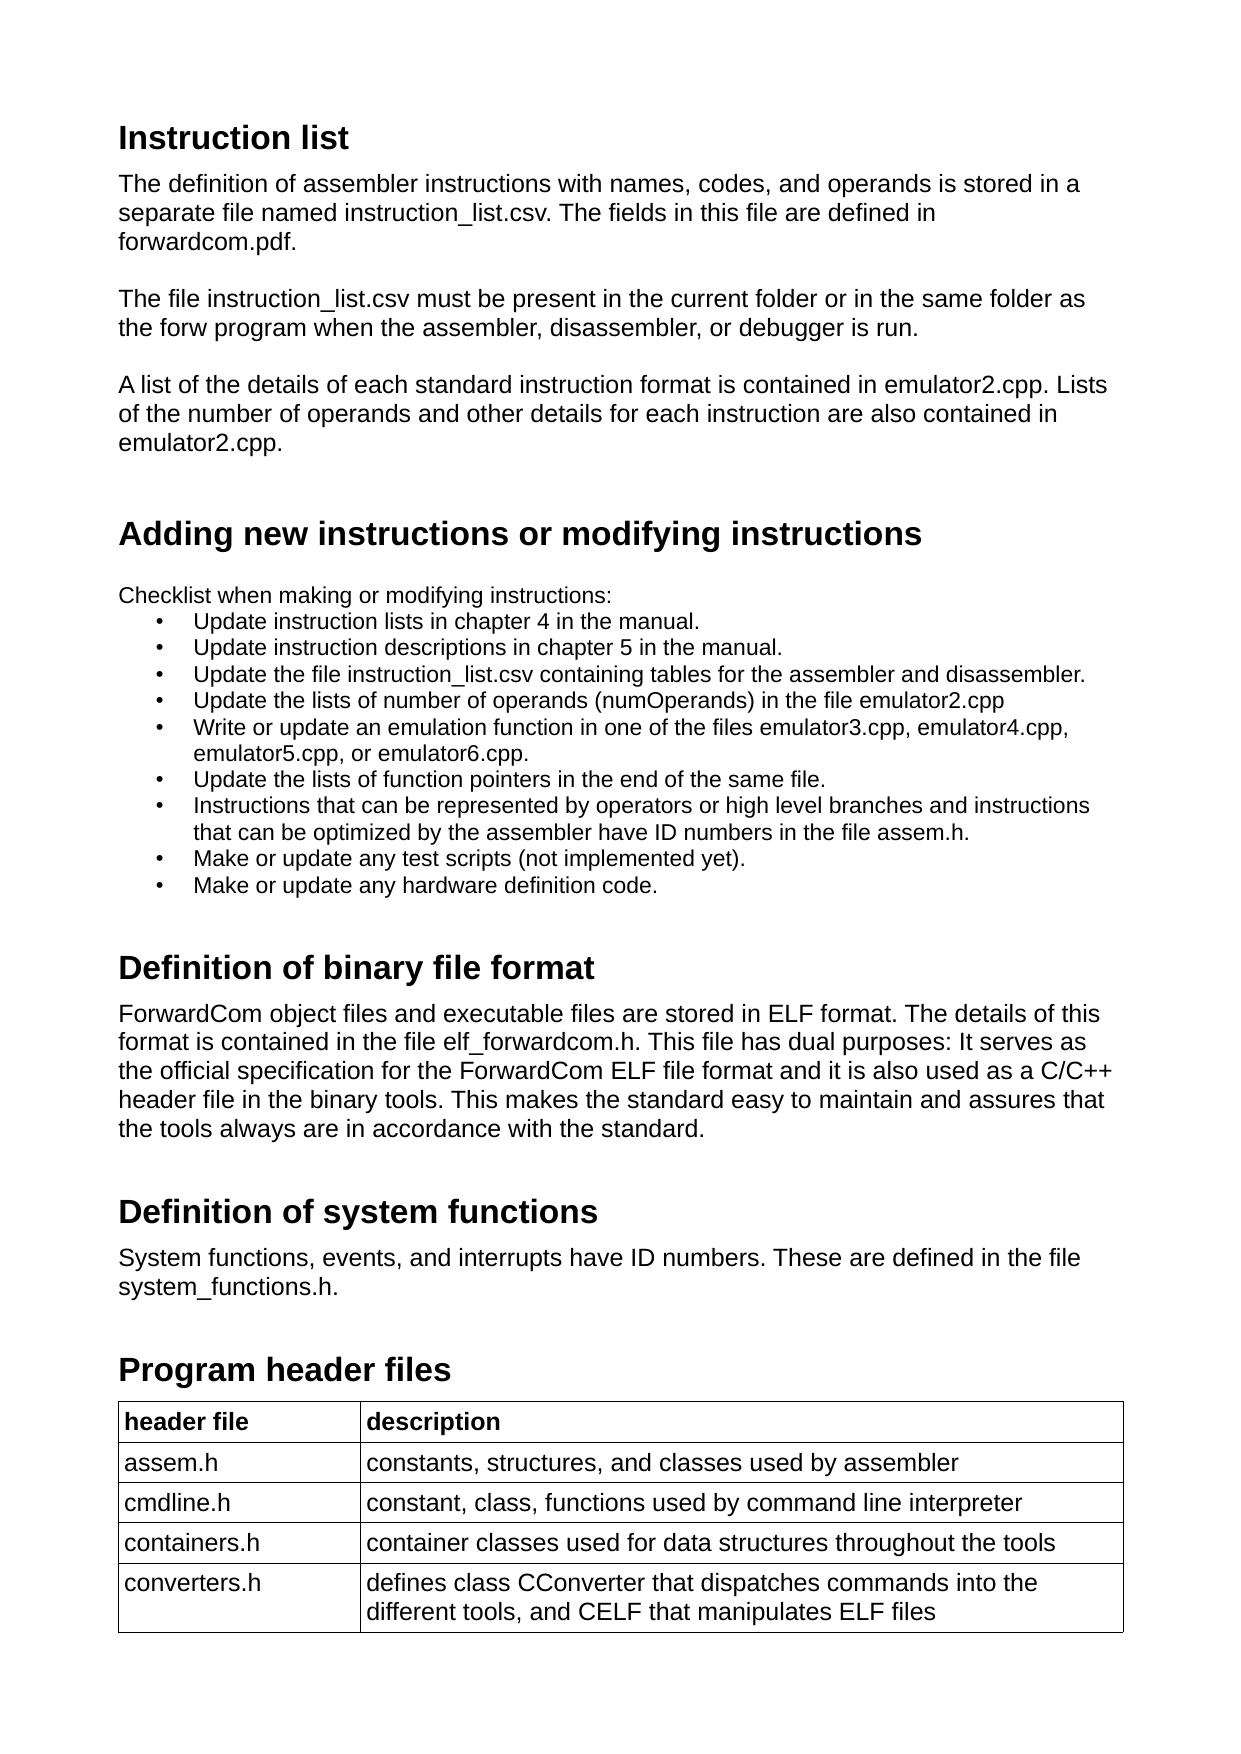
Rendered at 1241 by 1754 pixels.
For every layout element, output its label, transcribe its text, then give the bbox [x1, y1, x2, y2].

text Adding new instructions or modifying instructions [118, 514, 1122, 553]
table_cell converters.h [119, 1564, 360, 1632]
list Make or update any test scripts (not implemented yet). [156, 845, 1122, 872]
text A list of the details of each standard instruction format is contained in emulator2.cpp. Lists of the number of operands and other details for each instruction are also contained in emulator2.cpp. [118, 371, 1122, 457]
table_cell constant, class, functions used by command line interpreter [361, 1483, 1123, 1522]
list Update the lists of function pointers in the end of the same file. [156, 766, 1122, 792]
table_header header file [119, 1402, 360, 1442]
list Update the lists of number of operands (numOperands) in the file emulator2.cpp [156, 687, 1122, 713]
table_cell containers.h [119, 1523, 360, 1563]
table_cell defines class CConverter that dispatches commands into the different tools, and CELF that manipulates ELF files [361, 1564, 1123, 1632]
table_cell constants, structures, and classes used by assembler [361, 1443, 1123, 1482]
table_cell container classes used for data structures throughout the tools [361, 1523, 1123, 1563]
subtitle Instruction list [118, 118, 1122, 157]
text ForwardCom object files and executable files are stored in ELF format. The details of this format is contained in the file elf_forwardcom.h. This file has dual purposes: It serves as the official specification for the ForwardCom ELF file format and it is also used as a C/C++ header file in the binary tools. This makes the standard easy to maintain and assures that the tools always are in accordance with the standard. [118, 999, 1122, 1142]
subtitle Definition of binary file format [118, 947, 1122, 986]
subtitle Program header files [118, 1350, 1122, 1389]
text Checklist when making or modifying instructions: [118, 582, 1122, 608]
table_cell assem.h [119, 1443, 360, 1482]
text The file instruction_list.csv must be present in the current folder or in the same folder as the forw program when the assembler, disassembler, or debugger is run. [118, 284, 1122, 342]
table_cell cmdline.h [119, 1483, 360, 1522]
list Update instruction descriptions in chapter 5 in the manual. [156, 634, 1122, 661]
subtitle Definition of system functions [118, 1192, 1122, 1231]
text The definition of assembler instructions with names, codes, and operands is stored in a separate file named instruction_list.csv. The fields in this file are defined in forwardcom.pdf. [118, 169, 1122, 256]
list Write or update an emulation function in one of the files emulator3.cpp, emulator4.cpp, emulator5.cpp, or emulator6.cpp. [156, 713, 1122, 766]
text System functions, events, and interrupts have ID numbers. These are defined in the file system_functions.h. [118, 1243, 1122, 1301]
list Update the file instruction_list.csv containing tables for the assembler and disassembler. [156, 661, 1122, 687]
list Instructions that can be represented by operators or high level branches and instructions that can be optimized by the assembler have ID numbers in the file assem.h. [156, 792, 1122, 845]
table_header description [361, 1402, 1123, 1442]
list Make or update any hardware definition code. [156, 872, 1122, 898]
list Update instruction lists in chapter 4 in the manual. [156, 608, 1122, 634]
